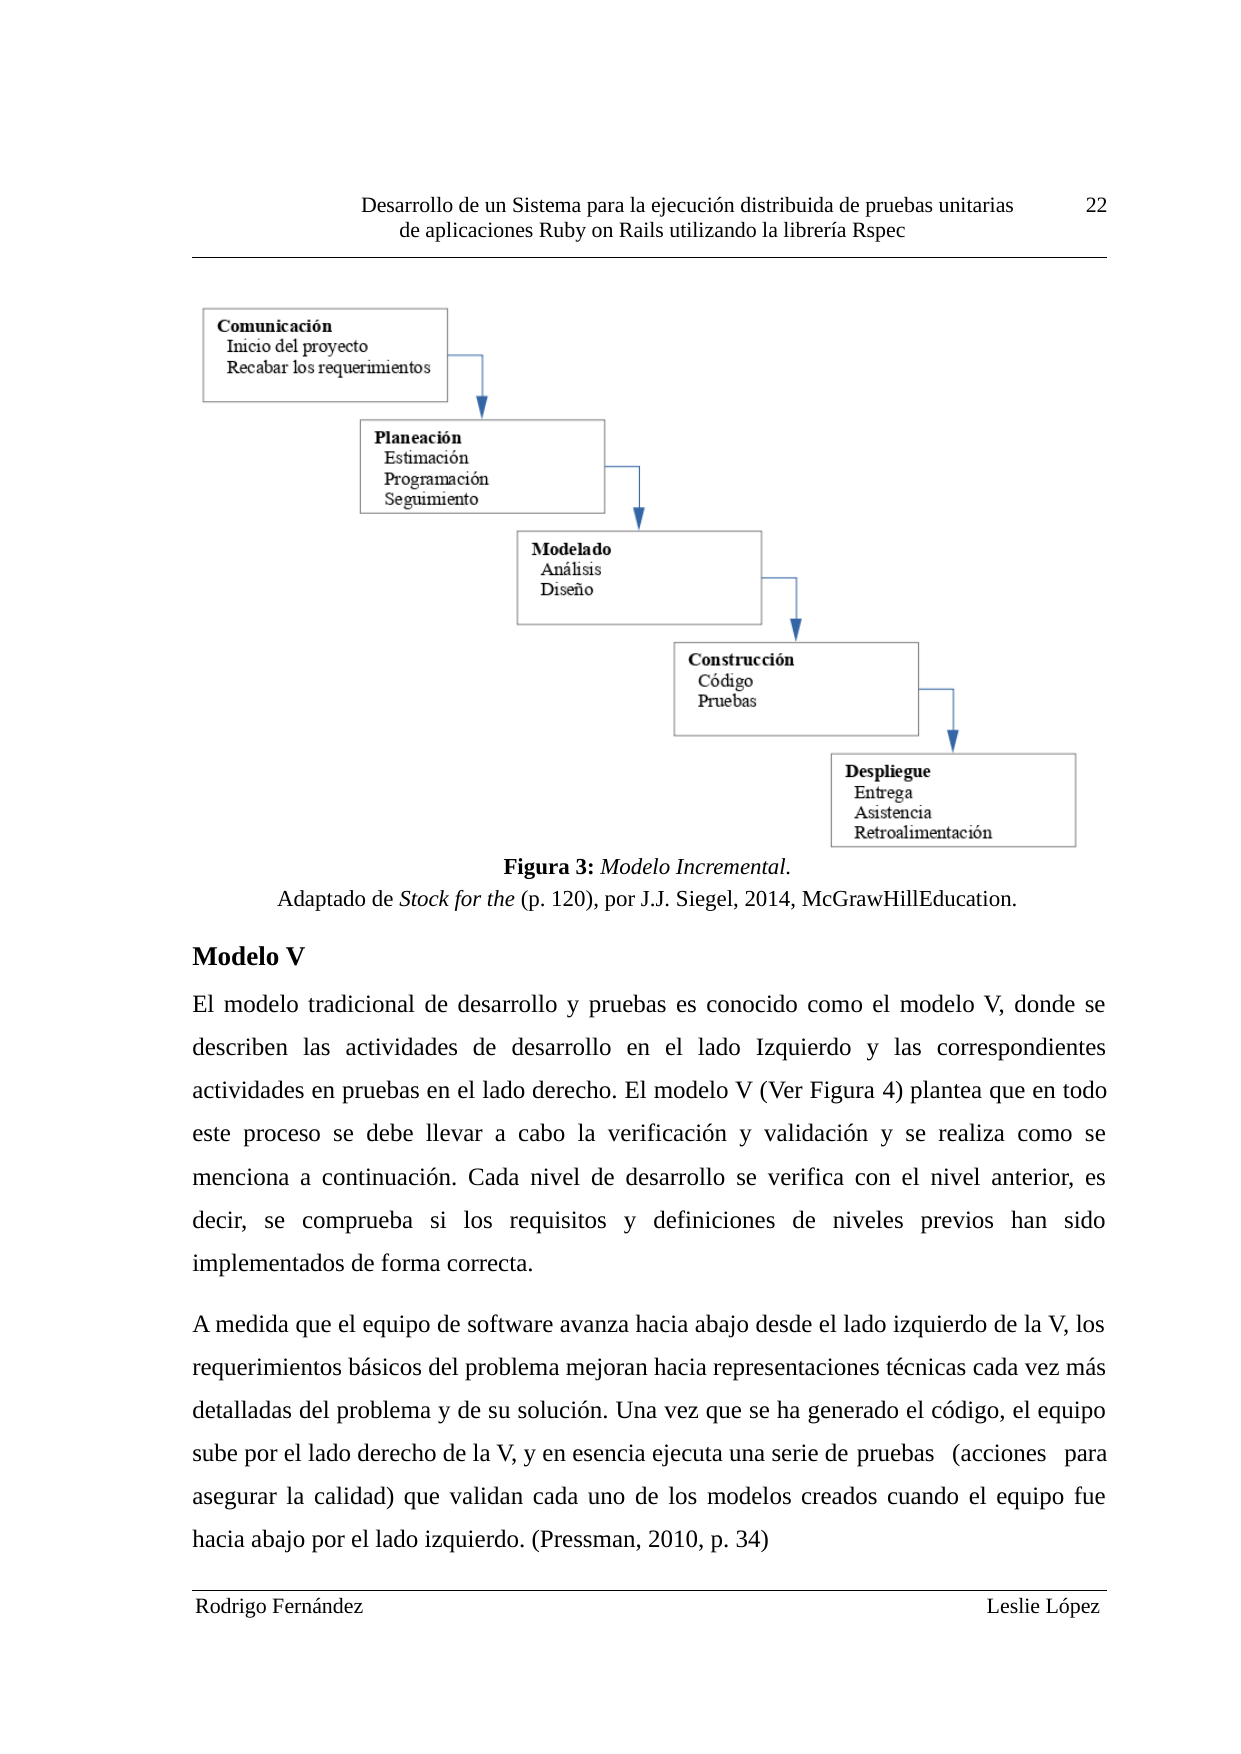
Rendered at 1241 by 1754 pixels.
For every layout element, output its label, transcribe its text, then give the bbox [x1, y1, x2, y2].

picture [198, 303, 1081, 853]
text Figura 3: Modelo Incremental. [199, 283, 1096, 879]
text A medida que el equipo de software avanza hacia abajo desde el lado izquierdo de la V, los requerimientos básicos del problema mejoran hacia representaciones técnicas cada vez más detalladas del problema y de su solución. Una vez que se ha generado el código, el equipo sube por el lado derecho de la V, y en esencia ejecuta una serie de pruebas (acciones para asegurar la calidad) que validan cada uno de los modelos creados cuando el equipo fue hacia abajo por el lado izquierdo. (Pressman, 2010, p. 34) [192, 1309, 1107, 1553]
text Modelo V [192, 940, 1107, 971]
text El modelo tradicional de desarrollo y pruebas es conocido como el modelo V, donde se describen las actividades de desarrollo en el lado Izquierdo y las correspondientes actividades en pruebas en el lado derecho. El modelo V (Ver Figura 4) plantea que en todo este proceso se debe llevar a cabo la verificación y validación y se realiza como se menciona a continuación. Cada nivel de desarrollo se verifica con el nivel anterior, es decir, se comprueba si los requisitos y definiciones de niveles previos han sido implementados de forma correcta. [192, 989, 1107, 1277]
text Adaptado de Stock for the (p. 120), por J.J. Siegel, 2014, McGrawHillEducation. [199, 885, 1096, 911]
